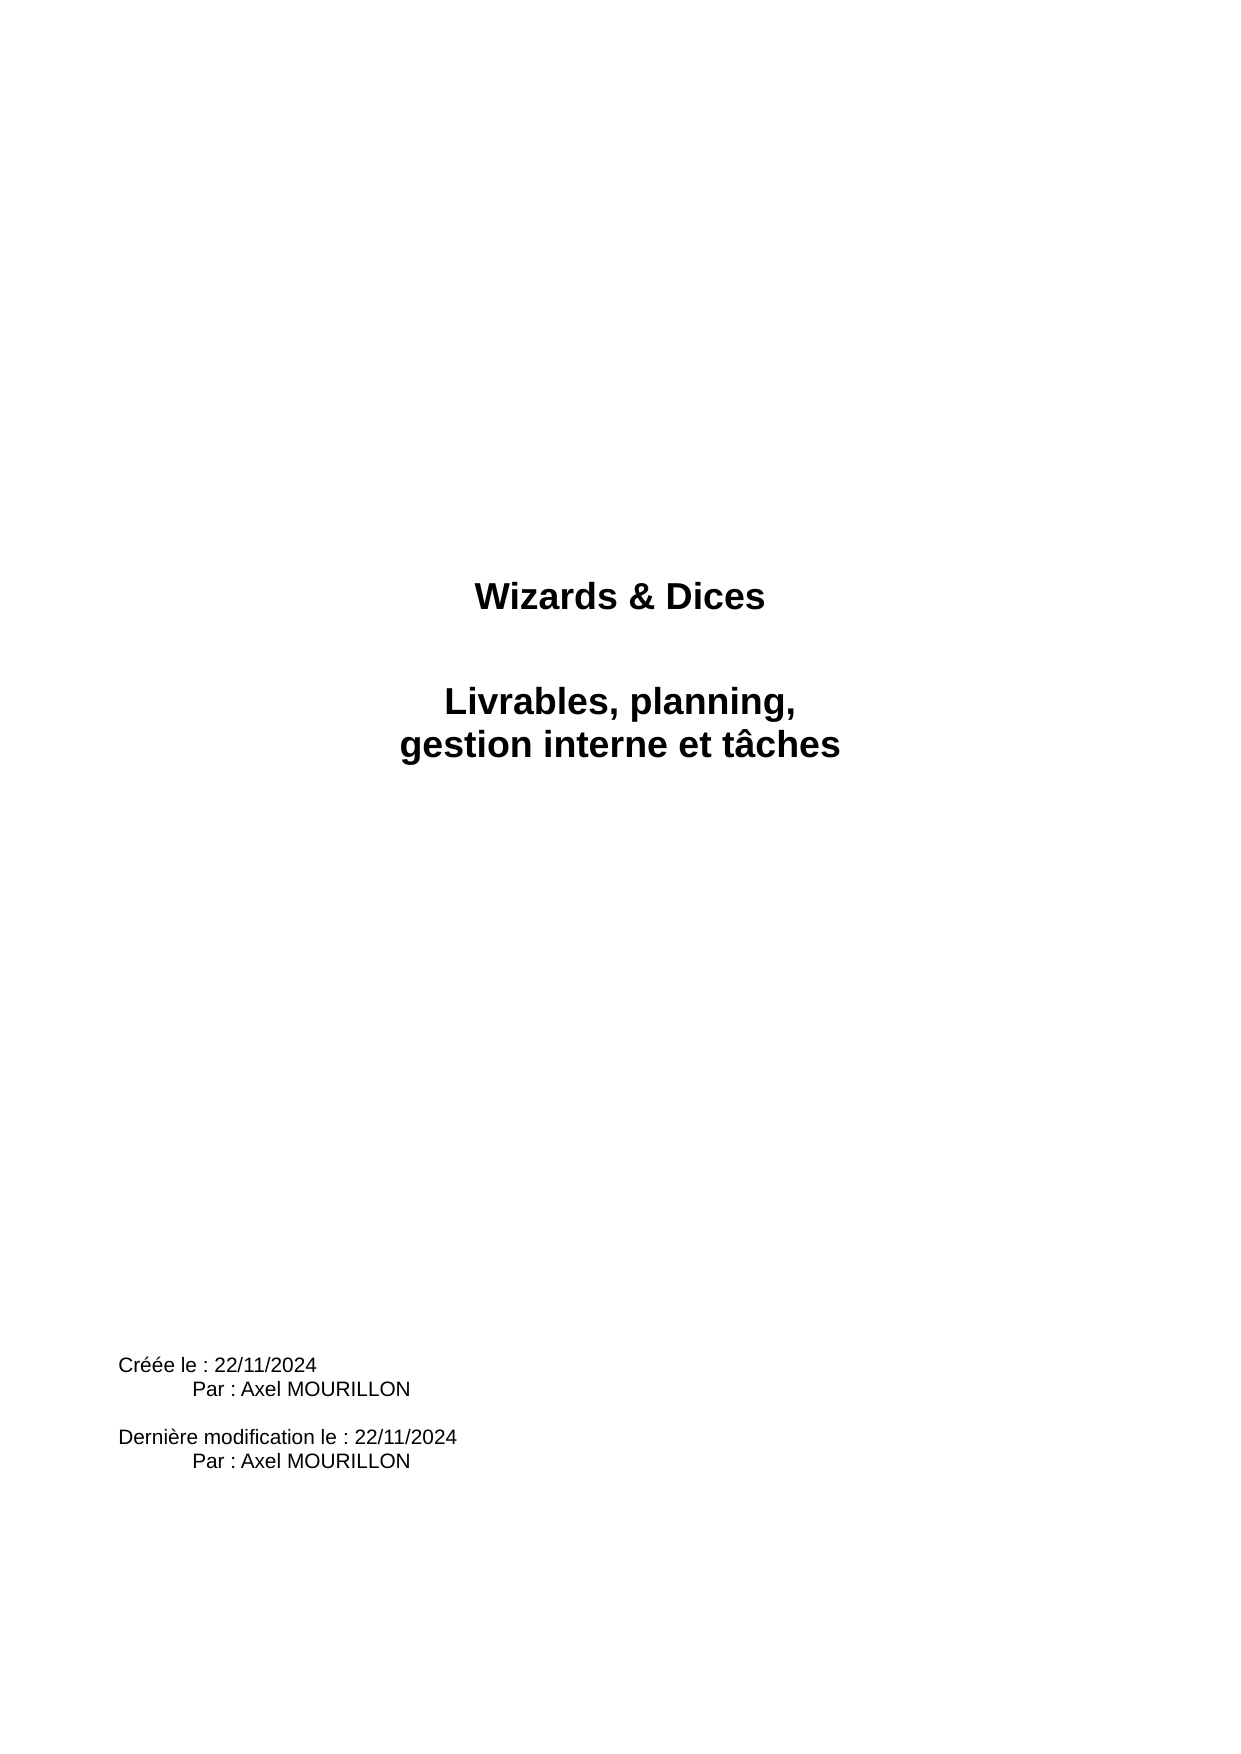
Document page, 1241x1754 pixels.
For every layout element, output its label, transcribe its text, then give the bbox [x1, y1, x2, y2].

title Livrables, planning, gestion interne et tâches [118, 679, 1122, 765]
text Créée le : 22/11/2024 [118, 1353, 1122, 1377]
text Dernière modification le : 22/11/2024 [118, 1424, 1122, 1448]
title Wizards & Dices [118, 574, 1122, 617]
text Par : Axel MOURILLON [118, 1448, 1122, 1472]
text Par : Axel MOURILLON [118, 1377, 1122, 1401]
